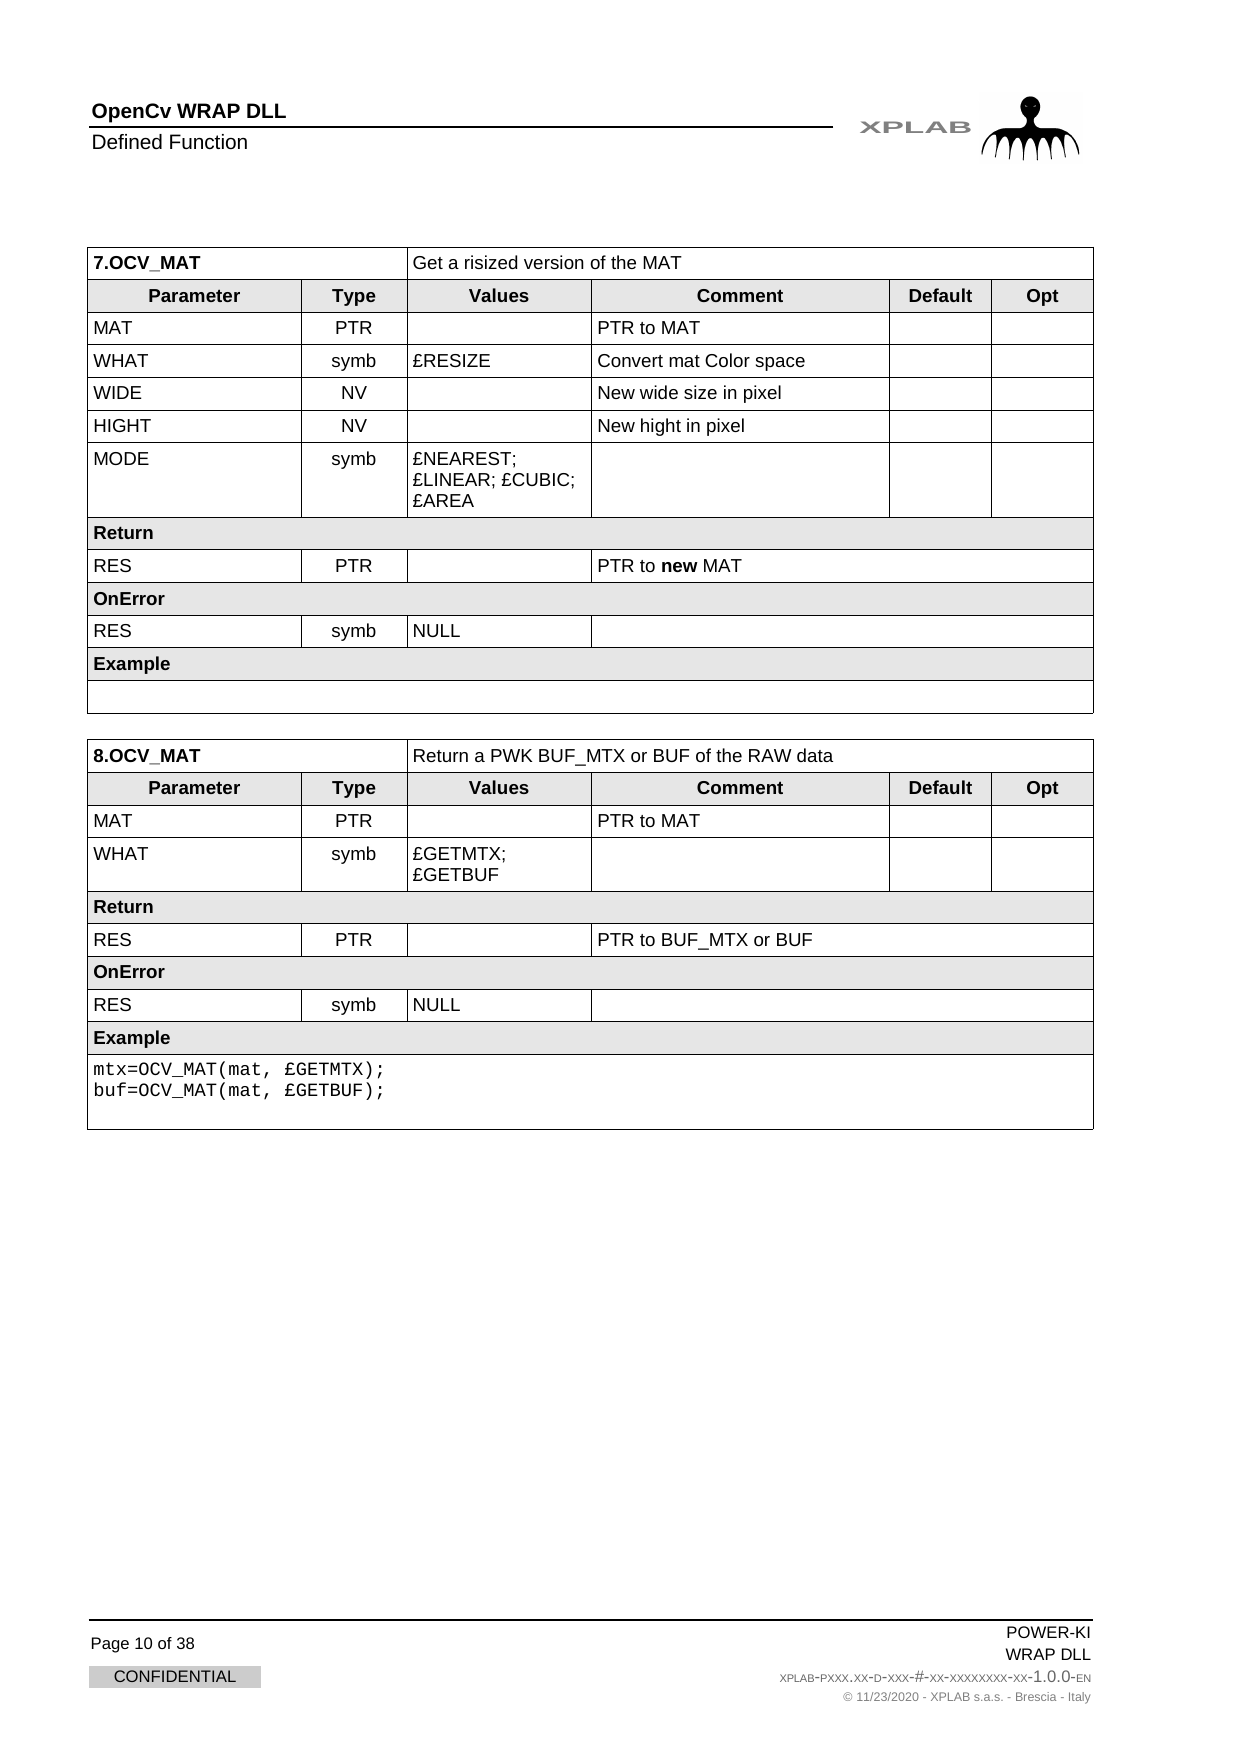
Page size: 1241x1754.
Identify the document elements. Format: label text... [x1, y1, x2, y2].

table_cell £NEAREST;£LINEAR; £CUBIC; £AREA [408, 443, 591, 517]
table_cell mtx=OCV_MAT(mat, £GETMTX); buf=OCV_MAT(mat, £GETBUF); [88, 1055, 1093, 1129]
table_cell MAT [88, 806, 301, 837]
table_cell Example [88, 648, 1093, 680]
table_cell RES [88, 550, 301, 582]
table_cell [408, 924, 591, 956]
table_cell MAT [88, 313, 301, 344]
table_cell Default [890, 773, 991, 805]
table_cell New wide size in pixel [592, 378, 889, 410]
table_cell Parameter [88, 280, 301, 312]
table_cell [992, 838, 1093, 891]
table_cell [408, 313, 591, 344]
table_cell [408, 550, 591, 582]
table_cell RES [88, 616, 301, 647]
table_header 8.OCV_MAT [88, 740, 407, 772]
table_cell [992, 806, 1093, 837]
table_cell Values [408, 280, 591, 312]
table_cell [408, 378, 591, 410]
table_cell RES [88, 924, 301, 956]
table_cell Return [88, 892, 1093, 923]
table_cell Return [88, 518, 1093, 549]
table_cell MODE [88, 443, 301, 517]
table_cell HIGHT [88, 411, 301, 442]
table_cell WHAT [88, 345, 301, 377]
table_cell Opt [992, 773, 1093, 805]
table_header Get a risized version of the MAT [408, 248, 1093, 279]
table_cell [88, 681, 1093, 713]
table_cell £RESIZE [408, 345, 591, 377]
table_cell WIDE [88, 378, 301, 410]
table_cell Type [302, 773, 407, 805]
table_cell Parameter [88, 773, 301, 805]
table_cell [408, 411, 591, 442]
table_cell PTR [302, 550, 407, 582]
table_cell NV [302, 411, 407, 442]
table_cell [890, 806, 991, 837]
table_cell Values [408, 773, 591, 805]
table_cell [890, 443, 991, 517]
picture [978, 92, 1083, 164]
table_cell symb [302, 443, 407, 517]
table_cell Comment [592, 773, 889, 805]
table_cell Default [890, 280, 991, 312]
table_header 7.OCV_MAT [88, 248, 407, 279]
table_cell symb [302, 345, 407, 377]
table_cell Opt [992, 280, 1093, 312]
table_cell [408, 806, 591, 837]
table_cell [992, 345, 1093, 377]
table_cell WHAT [88, 838, 301, 891]
table_cell PTR to BUF_MTX or BUF [592, 924, 1093, 956]
table_cell New hight in pixel [592, 411, 889, 442]
table_cell [890, 313, 991, 344]
table_cell PTR to MAT [592, 806, 889, 837]
table_cell RES [88, 990, 301, 1021]
table_cell [992, 443, 1093, 517]
table_cell [592, 443, 889, 517]
table_cell NV [302, 378, 407, 410]
table_cell Comment [592, 280, 889, 312]
table_cell Example [88, 1022, 1093, 1054]
table_cell NULL [408, 616, 591, 647]
table_cell [992, 313, 1093, 344]
table_cell OnError [88, 957, 1093, 989]
table_cell symb [302, 990, 407, 1021]
table_cell PTR to new MAT [592, 550, 1093, 582]
table_cell PTR [302, 924, 407, 956]
table_cell £GETMTX;£GETBUF [408, 838, 591, 891]
table_cell [992, 378, 1093, 410]
table_cell PTR to MAT [592, 313, 889, 344]
table_cell symb [302, 616, 407, 647]
table_cell [592, 838, 889, 891]
table_cell symb [302, 838, 407, 891]
table_cell [890, 345, 991, 377]
table_cell OnError [88, 583, 1093, 615]
table_cell NULL [408, 990, 591, 1021]
table_cell Type [302, 280, 407, 312]
table_cell [890, 411, 991, 442]
table_cell PTR [302, 806, 407, 837]
table_cell [592, 990, 1093, 1021]
table_cell [592, 616, 1093, 647]
table_cell [992, 411, 1093, 442]
table_header Return a PWK BUF_MTX or BUF of the RAW data [408, 740, 1093, 772]
table_cell PTR [302, 313, 407, 344]
table_cell Convert mat Color space [592, 345, 889, 377]
table_cell [890, 378, 991, 410]
table_cell [890, 838, 991, 891]
